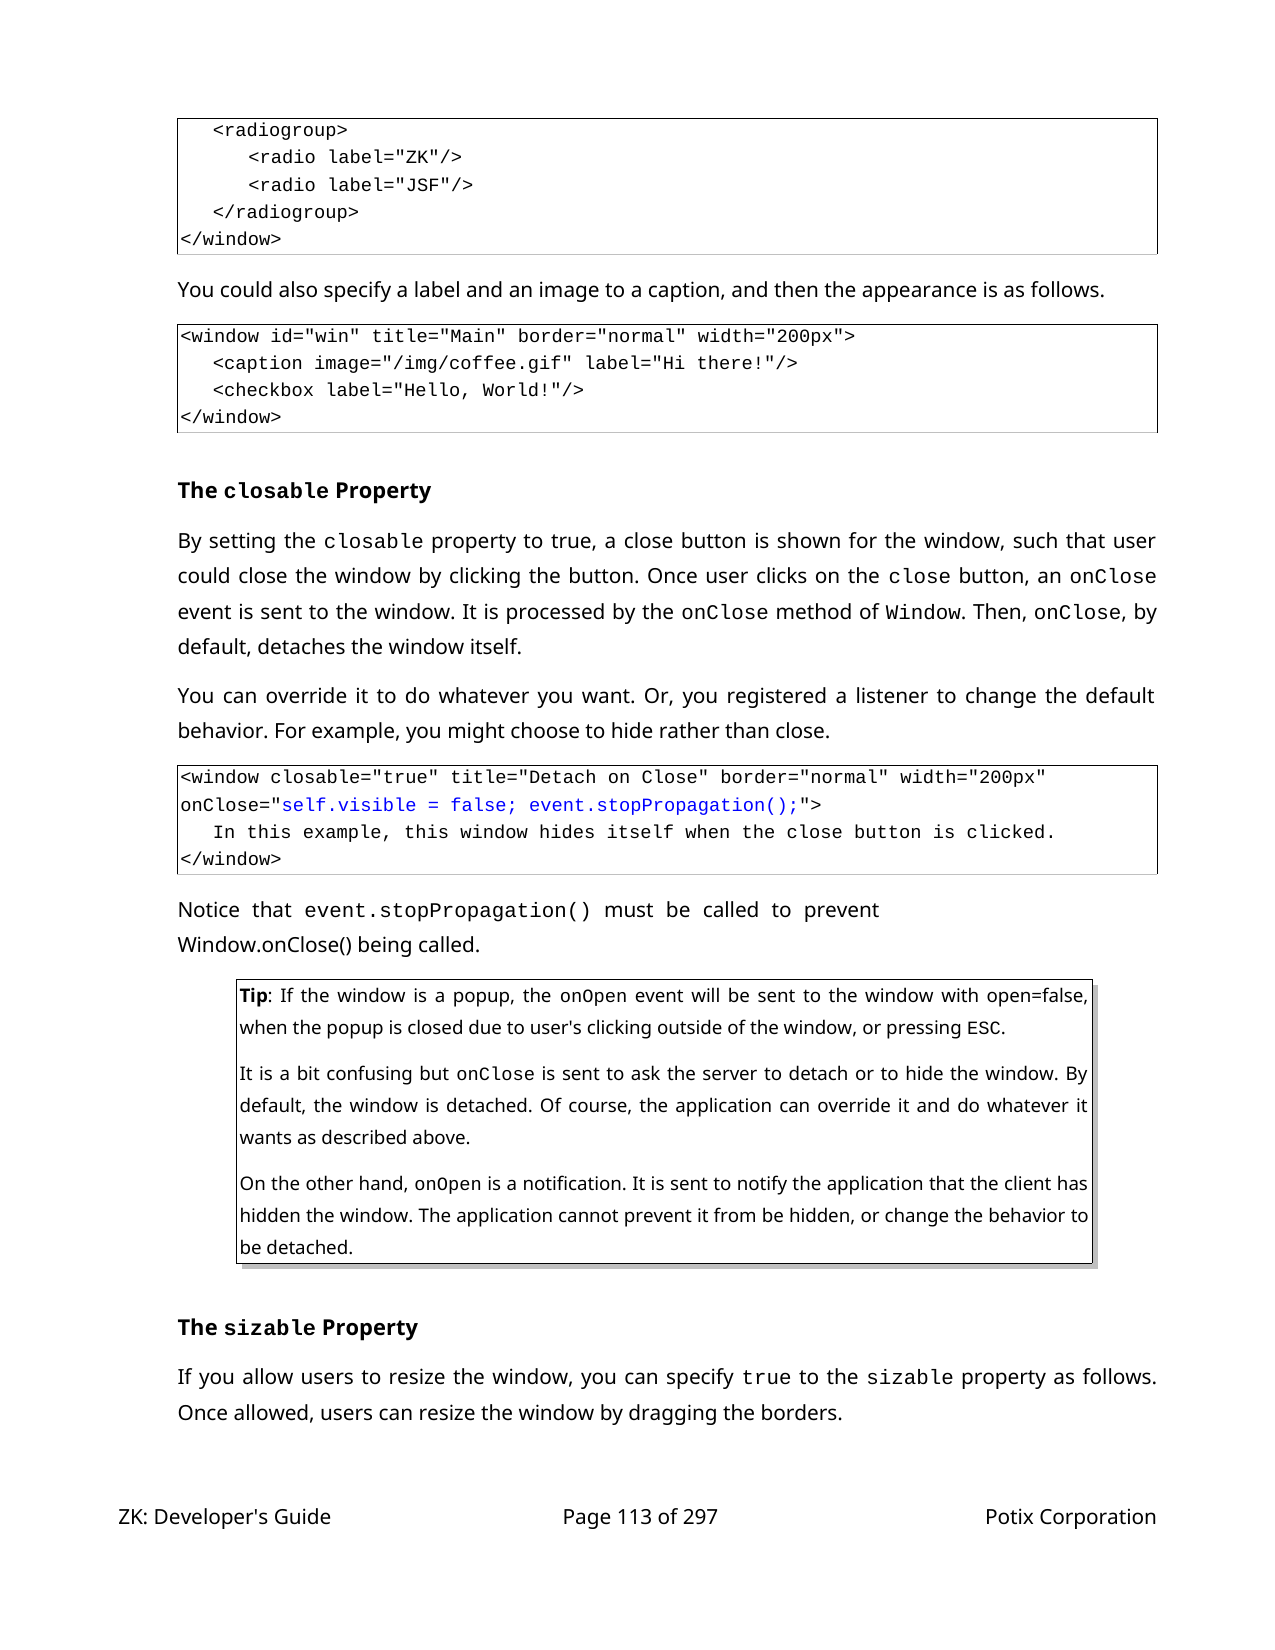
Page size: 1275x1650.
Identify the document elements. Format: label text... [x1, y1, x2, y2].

text </window> [178, 227, 1157, 254]
text If you allow users to resize the window, you can specify true to the sizable property as follows. Once allowed, users can resize the window by dragging the borders. [177, 1362, 1157, 1426]
text It is a bit confusing but onClose is sent to ask the server to detach or to hide the window. By default, the window is detached. Of course, the application can override it and do whatever it wants as described above. [237, 1057, 1092, 1150]
text </window> [178, 847, 1157, 874]
text <window id="win" title="Main" border="normal" width="200px"> [178, 325, 1157, 348]
text You can override it to do whatever you want. Or, you registered a listener to change the default behavior. For example, you might choose to hide rather than close. [177, 681, 1157, 744]
text On the other hand, onOpen is a notification. It is sent to notify the application that the client has hidden the window. The application cannot prevent it from be hidden, or change the behavior to be detached. [237, 1168, 1092, 1263]
subtitle The sizable Property [177, 1312, 1157, 1342]
text <window closable="true" title="Detach on Close" border="normal" width="200px" [178, 766, 1157, 789]
text <checkbox label="Hello, World!"/> [178, 378, 1157, 402]
text By setting the closable property to true, a close button is shown for the window, such that user could close the window by clicking the button. Once user clicks on the close button, an onClose event is sent to the window. It is processed by the onClose method of Window. Then, onClose, by default, detaches the window itself. [177, 526, 1157, 661]
text <radiogroup> [178, 119, 1157, 142]
text <caption image="/img/coffee.gif" label="Hi there!"/> [178, 351, 1157, 375]
text onClose="self.visible = false; event.stopPropagation();"> [178, 792, 1157, 817]
text In this example, this window hides itself when the close button is clicked. [178, 819, 1157, 844]
text </window> [178, 405, 1157, 432]
text You could also specify a label and an image to a caption, and then the appearance is as follows. [177, 275, 1157, 303]
text Tip: If the window is a popup, the onOpen event will be sent to the window with open=false, when the popup is closed due to user's clicking outside of the window, or pressing ESC. [237, 980, 1092, 1040]
text <radio label="ZK"/> [178, 145, 1157, 169]
text </radiogroup> [178, 200, 1157, 224]
text Notice that event.stopPropagation() must be called to prevent Window.onClose() being called. [177, 895, 1157, 958]
subtitle The closable Property [177, 475, 1157, 505]
text <radio label="JSF"/> [178, 172, 1157, 197]
